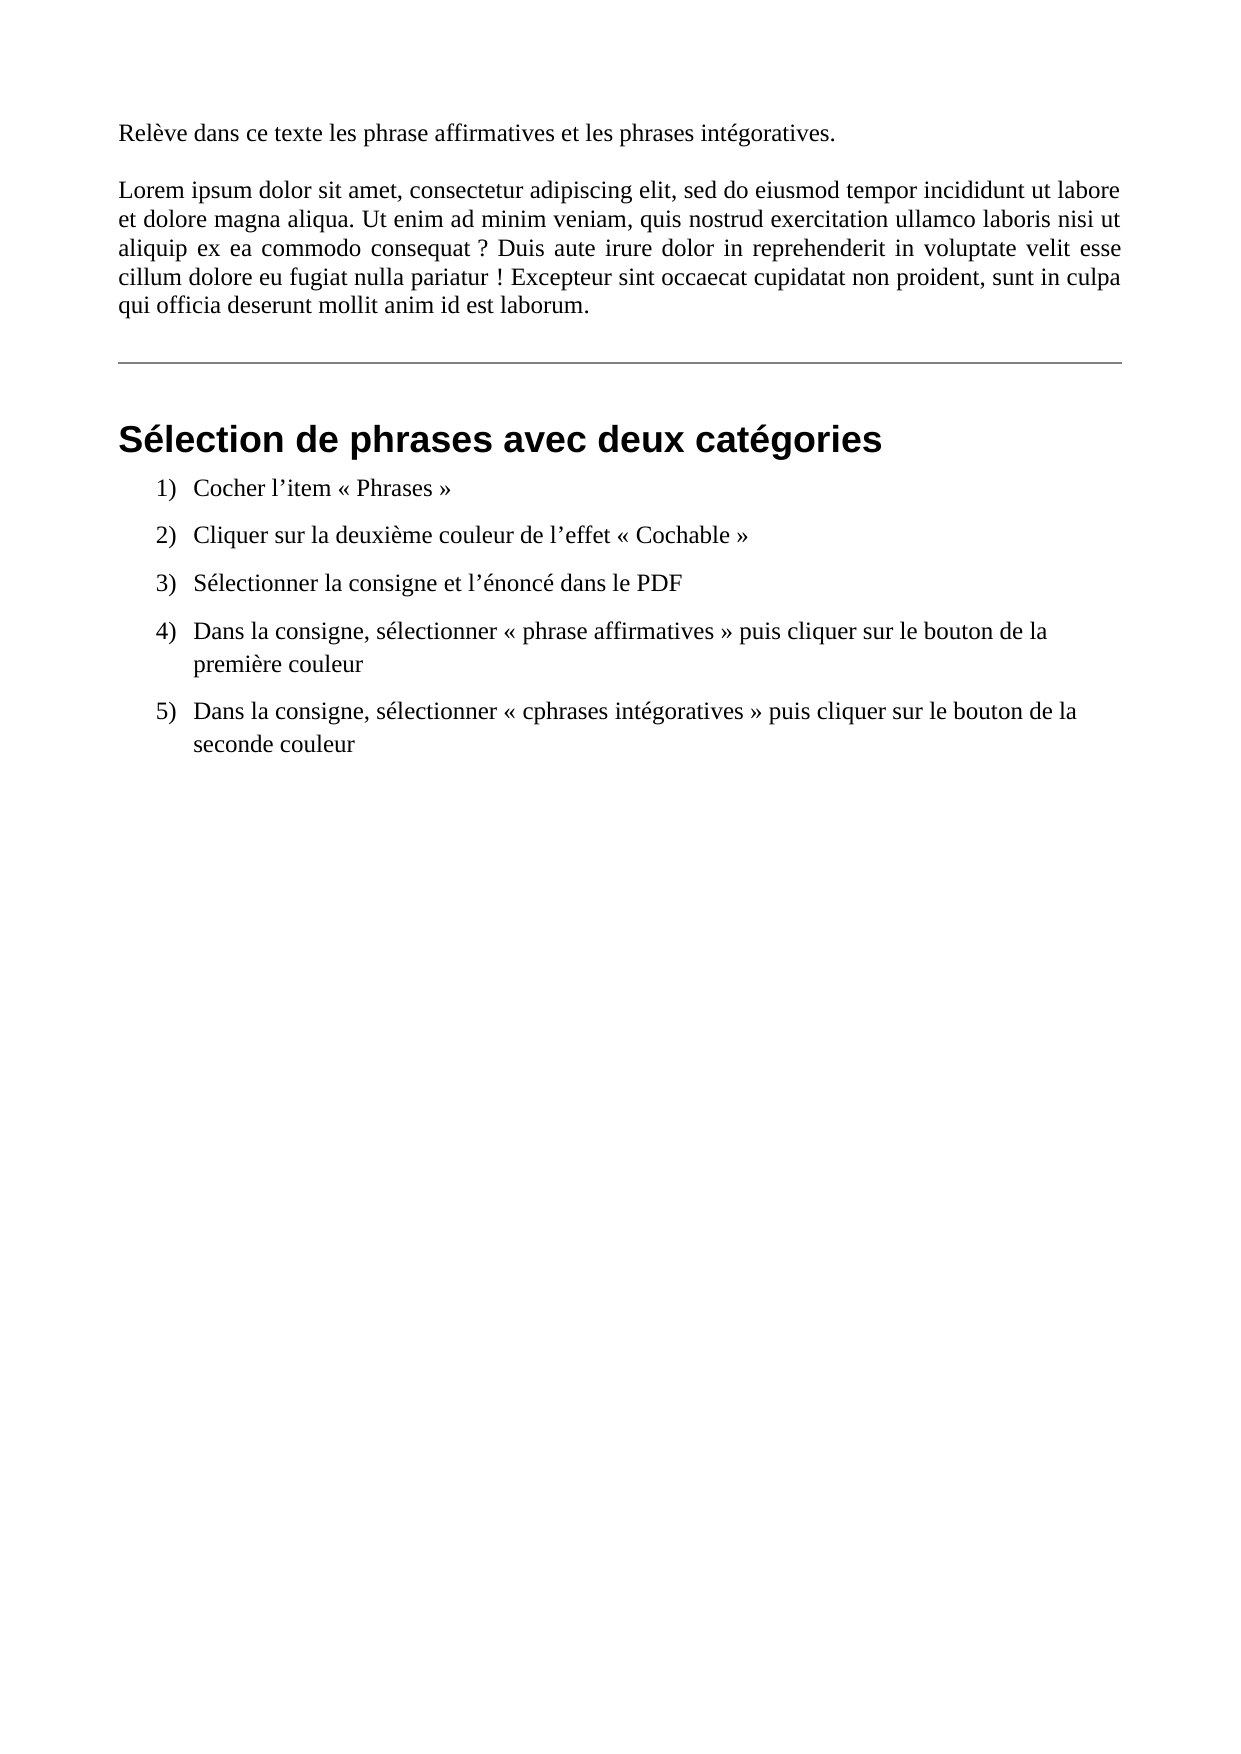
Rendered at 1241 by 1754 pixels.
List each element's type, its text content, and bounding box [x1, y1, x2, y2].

list Dans la consigne, sélectionner « cphrases intégoratives » puis cliquer sur le bouton de la seconde couleur [156, 696, 1122, 758]
text Lorem ipsum dolor sit amet, consectetur adipiscing elit, sed do eiusmod tempor incididunt ut labore et dolore magna aliqua. Ut enim ad minim veniam, quis nostrud exercitation ullamco laboris nisi ut aliquip ex ea commodo consequat ? Duis aute irure dolor in reprehenderit in voluptate velit esse cillum dolore eu fugiat nulla pariatur ! Excepteur sint occaecat cupidatat non proident, sunt in culpa qui officia deserunt mollit anim id est laborum. [118, 176, 1122, 319]
list Cliquer sur la deuxième couleur de l’effet « Cochable » [156, 521, 1122, 549]
list Cocher l’item « Phrases » [156, 473, 1122, 502]
text Relève dans ce texte les phrase affirmatives et les phrases intégoratives. [118, 118, 1122, 147]
list Dans la consigne, sélectionner « phrase affirmatives » puis cliquer sur le bouton de la première couleur [156, 616, 1122, 678]
list Sélectionner la consigne et l’énoncé dans le PDF [156, 568, 1122, 597]
subtitle Sélection de phrases avec deux catégories [118, 417, 1122, 461]
